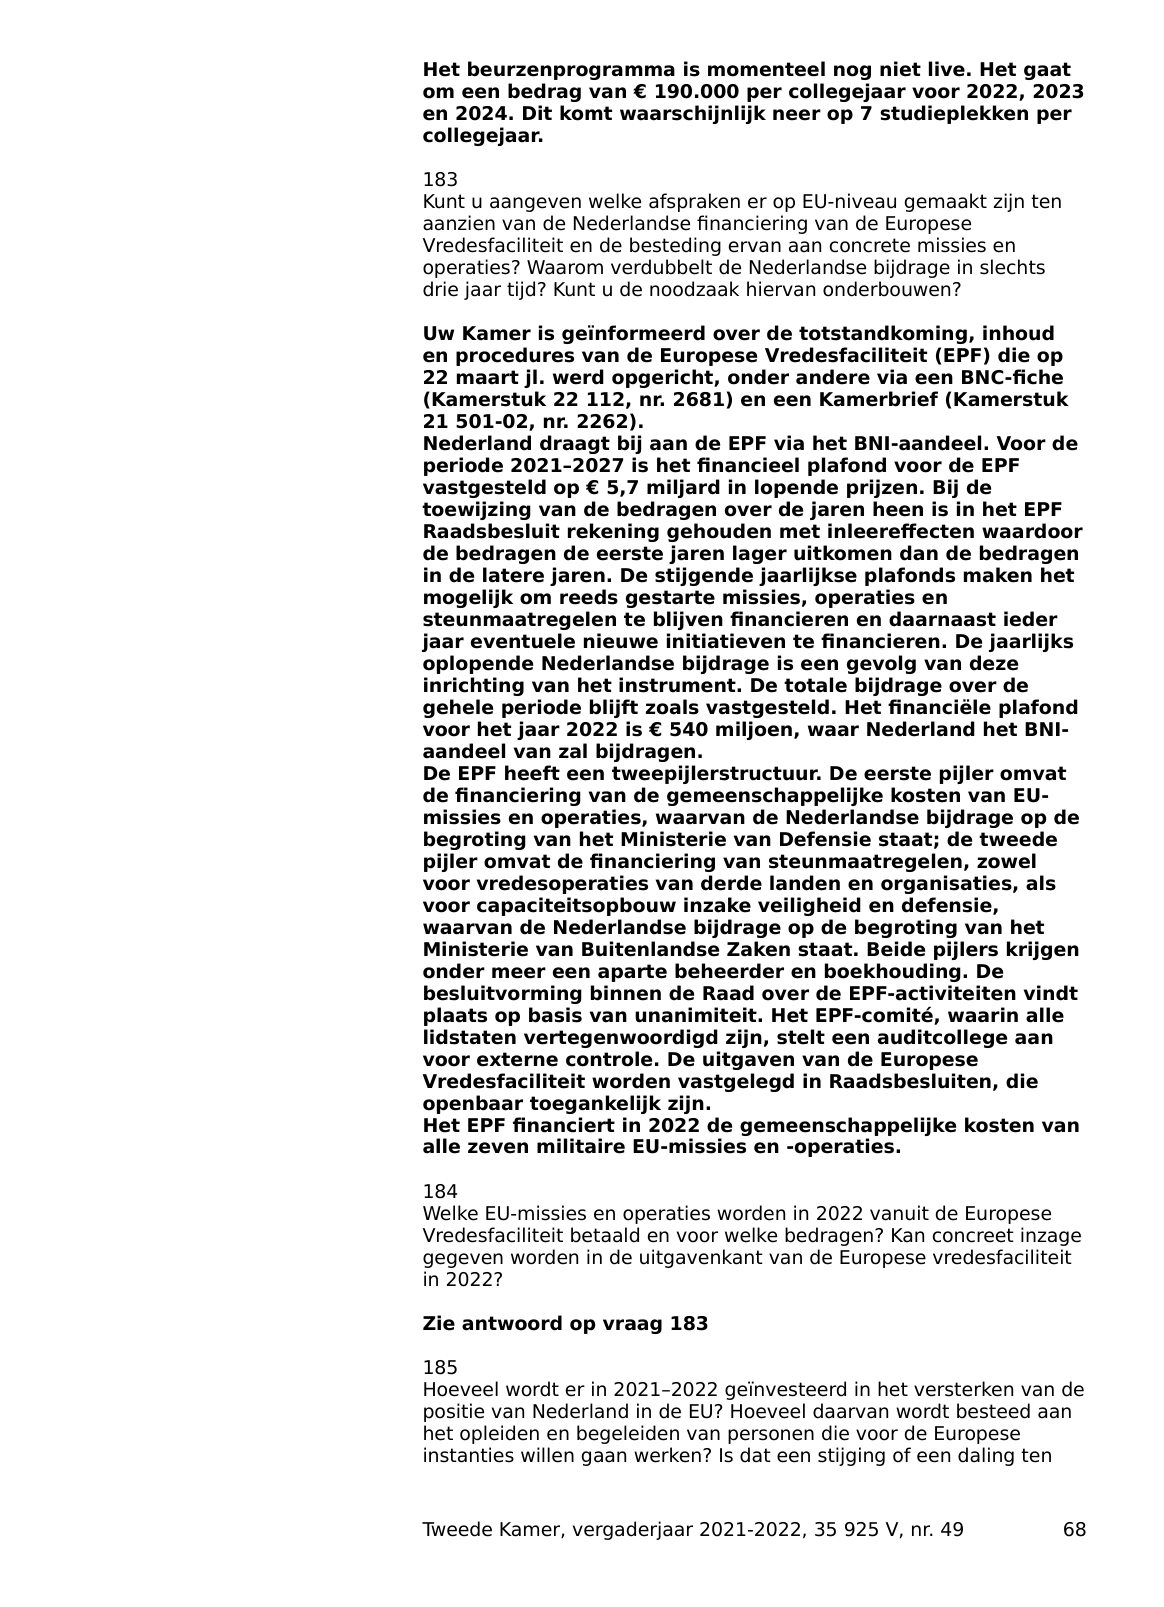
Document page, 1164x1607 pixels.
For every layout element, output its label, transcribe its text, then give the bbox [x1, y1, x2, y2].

subtitle Zie antwoord op vraag 183 [422, 1313, 1087, 1335]
text Nederland draagt bij aan de EPF via het BNI-aandeel. Voor de periode 2021–2027 is het financieel plafond voor de EPF vastgesteld op € 5,7 miljard in lopende prijzen. Bij de toewijzing van de bedragen over de jaren heen is in het EPF Raadsbesluit rekening gehouden met inleereffecten waardoor de bedragen de eerste jaren lager uitkomen dan de bedragen in de latere jaren. De stijgende jaarlijkse plafonds maken het mogelijk om reeds gestarte missies, operaties en steunmaatregelen te blijven financieren en daarnaast ieder jaar eventuele nieuwe initiatieven te financieren. De jaarlijks oplopende Nederlandse bijdrage is een gevolg van deze inrichting van het instrument. De totale bijdrage over de gehele periode blijft zoals vastgesteld. Het financiële plafond voor het jaar 2022 is € 540 miljoen, waar Nederland het BNI-aandeel van zal bijdragen. [422, 433, 1087, 763]
text 184 [422, 1181, 1087, 1203]
text Het beurzenprogramma is momenteel nog niet live. Het gaat om een bedrag van € 190.000 per collegejaar voor 2022, 2023 en 2024. Dit komt waarschijnlijk neer op 7 studieplekken per collegejaar. [422, 59, 1087, 147]
text 185 [422, 1357, 1087, 1379]
text Hoeveel wordt er in 2021–2022 geïnvesteerd in het versterken van de positie van Nederland in de EU? Hoeveel daarvan wordt besteed aan het opleiden en begeleiden van personen die voor de Europese instanties willen gaan werken? Is dat een stijging of een daling ten [422, 1379, 1087, 1467]
text 183 [422, 169, 1087, 191]
text Welke EU-missies en operaties worden in 2022 vanuit de Europese Vredesfaciliteit betaald en voor welke bedragen? Kan concreet inzage gegeven worden in de uitgavenkant van de Europese vredesfaciliteit in 2022? [422, 1203, 1087, 1291]
text Uw Kamer is geïnformeerd over de totstandkoming, inhoud en procedures van de Europese Vredesfaciliteit (EPF) die op 22 maart jl. werd opgericht, onder andere via een BNC-fiche (Kamerstuk 22 112, nr. 2681) en een Kamerbrief (Kamerstuk 21 501-02, nr. 2262). [422, 323, 1087, 433]
text De EPF heeft een tweepijlerstructuur. De eerste pijler omvat de financiering van de gemeenschappelijke kosten van EU-missies en operaties, waarvan de Nederlandse bijdrage op de begroting van het Ministerie van Defensie staat; de tweede pijler omvat de financiering van steunmaatregelen, zowel voor vredesoperaties van derde landen en organisaties, als voor capaciteitsopbouw inzake veiligheid en defensie, waarvan de Nederlandse bijdrage op de begroting van het Ministerie van Buitenlandse Zaken staat. Beide pijlers krijgen onder meer een aparte beheerder en boekhouding. De besluitvorming binnen de Raad over de EPF-activiteiten vindt plaats op basis van unanimiteit. Het EPF-comité, waarin alle lidstaten vertegenwoordigd zijn, stelt een auditcollege aan voor externe controle. De uitgaven van de Europese Vredesfaciliteit worden vastgelegd in Raadsbesluiten, die openbaar toegankelijk zijn. [422, 763, 1087, 1114]
text Het EPF financiert in 2022 de gemeenschappelijke kosten van alle zeven militaire EU-missies en -operaties. [422, 1114, 1087, 1158]
text Kunt u aangeven welke afspraken er op EU-niveau gemaakt zijn ten aanzien van de Nederlandse financiering van de Europese Vredesfaciliteit en de besteding ervan aan concrete missies en operaties? Waarom verdubbelt de Nederlandse bijdrage in slechts drie jaar tijd? Kunt u de noodzaak hiervan onderbouwen? [422, 191, 1087, 301]
